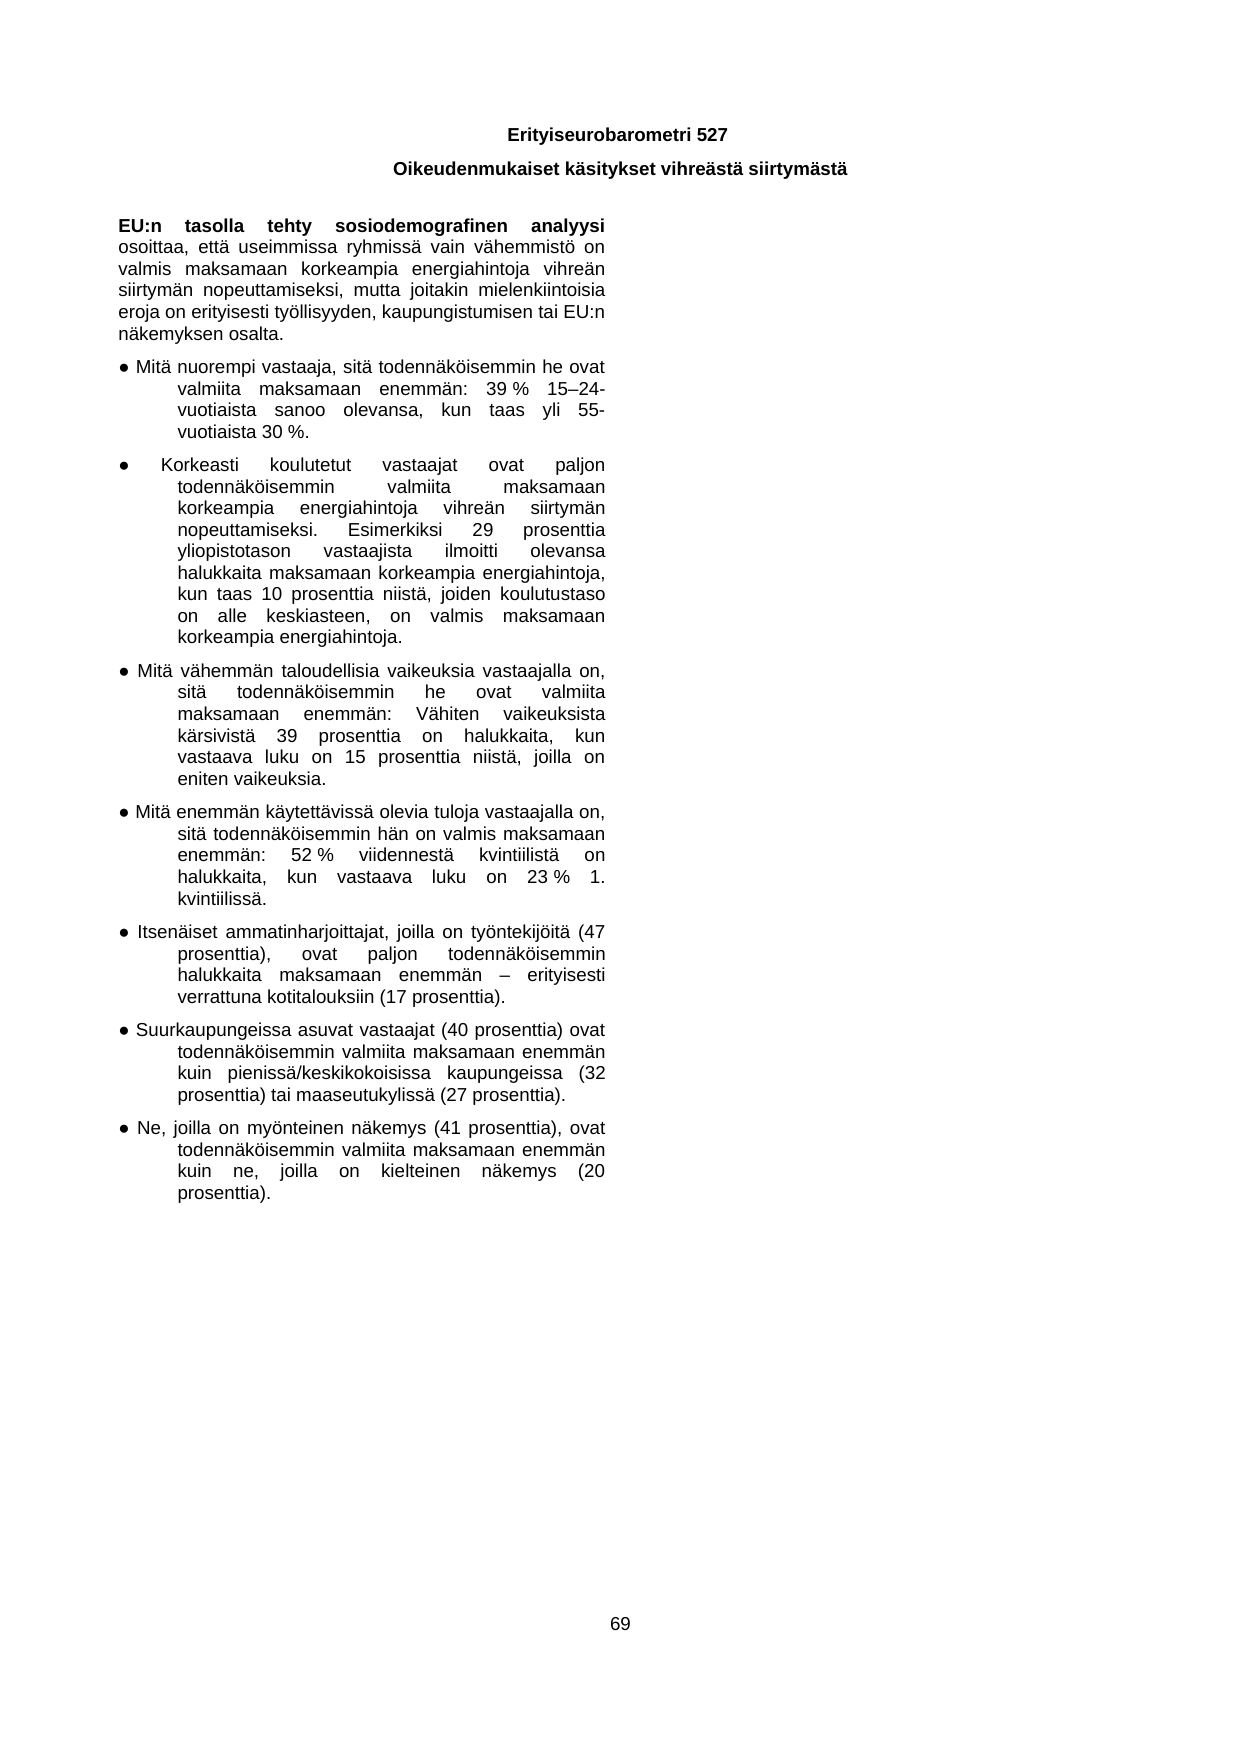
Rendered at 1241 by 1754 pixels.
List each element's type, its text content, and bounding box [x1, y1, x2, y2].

text EU:n tasolla tehty sosiodemografinen analyysi osoittaa, että useimmissa ryhmissä vain vähemmistö on valmis maksamaan korkeampia energiahintoja vihreän siirtymän nopeuttamiseksi, mutta joitakin mielenkiintoisia eroja on erityisesti työllisyyden, kaupungistumisen tai EU:n näkemyksen osalta. [118, 214, 605, 344]
text ● Itsenäiset ammatinharjoittajat, joilla on työntekijöitä (47 prosenttia), ovat paljon todennäköisemmin halukkaita maksamaan enemmän – erityisesti verrattuna kotitalouksiin (17 prosenttia). [118, 921, 605, 1007]
text ● Suurkaupungeissa asuvat vastaajat (40 prosenttia) ovat todennäköisemmin valmiita maksamaan enemmän kuin pienissä/keskikokoisissa kaupungeissa (32 prosenttia) tai maaseutukylissä (27 prosenttia). [118, 1019, 605, 1105]
text ● Ne, joilla on myönteinen näkemys (41 prosenttia), ovat todennäköisemmin valmiita maksamaan enemmän kuin ne, joilla on kielteinen näkemys (20 prosenttia). [118, 1117, 605, 1203]
text ● Mitä nuorempi vastaaja, sitä todennäköisemmin he ovat valmiita maksamaan enemmän: 39 % 15–24-vuotiaista sanoo olevansa, kun taas yli 55-vuotiaista 30 %. [118, 356, 605, 442]
text ● Mitä enemmän käytettävissä olevia tuloja vastaajalla on, sitä todennäköisemmin hän on valmis maksamaan enemmän: 52 % viidennestä kvintiilistä on halukkaita, kun vastaava luku on 23 % 1. kvintiilissä. [118, 801, 605, 909]
text ● Korkeasti koulutetut vastaajat ovat paljon todennäköisemmin valmiita maksamaan korkeampia energiahintoja vihreän siirtymän nopeuttamiseksi. Esimerkiksi 29 prosenttia yliopistotason vastaajista ilmoitti olevansa halukkaita maksamaan korkeampia energiahintoja, kun taas 10 prosenttia niistä, joiden koulutustaso on alle keskiasteen, on valmis maksamaan korkeampia energiahintoja. [118, 454, 605, 648]
text ● Mitä vähemmän taloudellisia vaikeuksia vastaajalla on, sitä todennäköisemmin he ovat valmiita maksamaan enemmän: Vähiten vaikeuksista kärsivistä 39 prosenttia on halukkaita, kun vastaava luku on 15 prosenttia niistä, joilla on eniten vaikeuksia. [118, 660, 605, 789]
